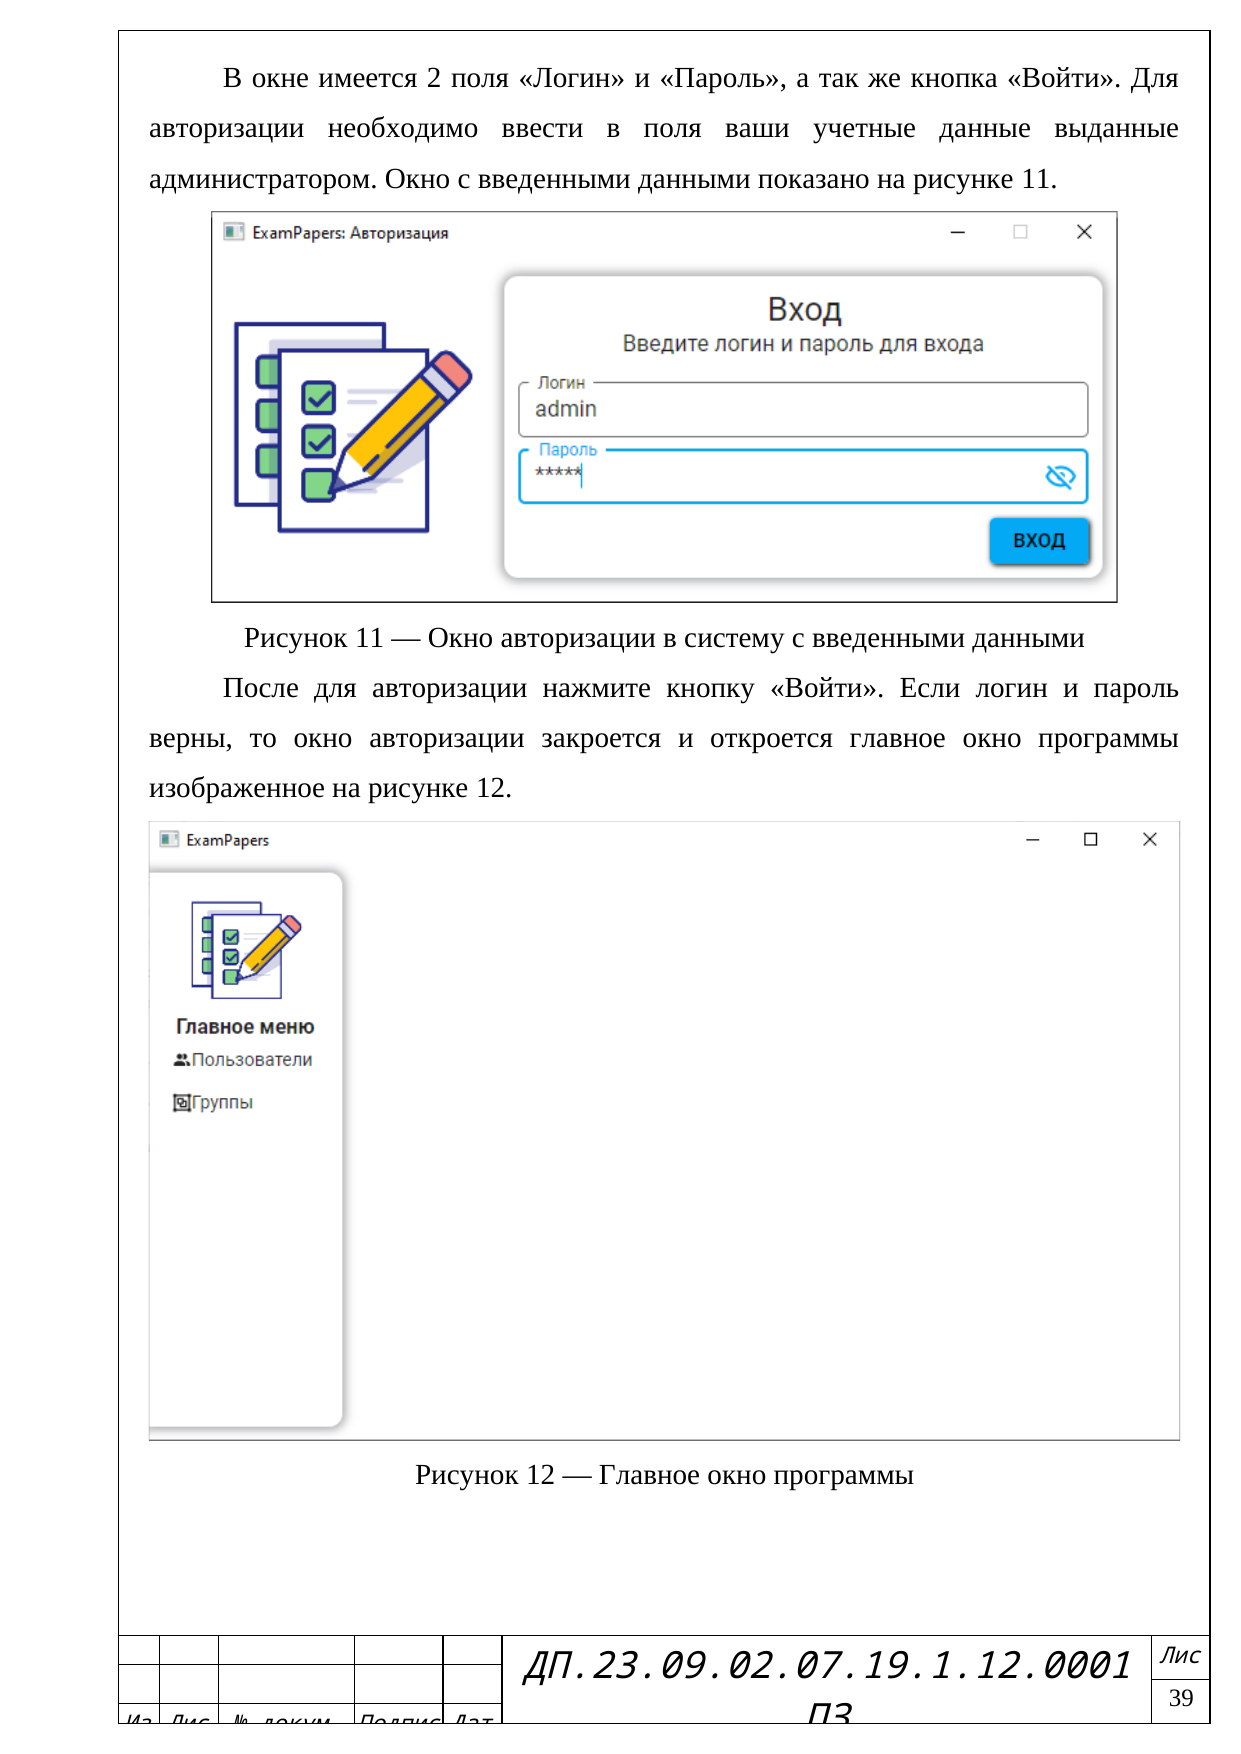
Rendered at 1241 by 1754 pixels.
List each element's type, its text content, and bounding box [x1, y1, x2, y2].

picture [211, 211, 1118, 603]
text В окне имеется 2 поля «Логин» и «Пароль», а так же кнопка «Войти». Для авторизации необходимо ввести в поля ваши учетные данные выданные администратором. Окно с введенными данными показано на рисунке 11. [149, 60, 1180, 194]
text После для авторизации нажмите кнопку «Войти». Если логин и пароль верны, то окно авторизации закроется и откроется главное окно программы изображенное на рисунке 12. [149, 603, 1180, 804]
text Рисунок 12 — Главное окно программы [149, 1441, 1180, 1491]
text Рисунок 11 — Окно авторизации в систему с введенными данными [155, 603, 1174, 653]
picture [148, 821, 1180, 1441]
